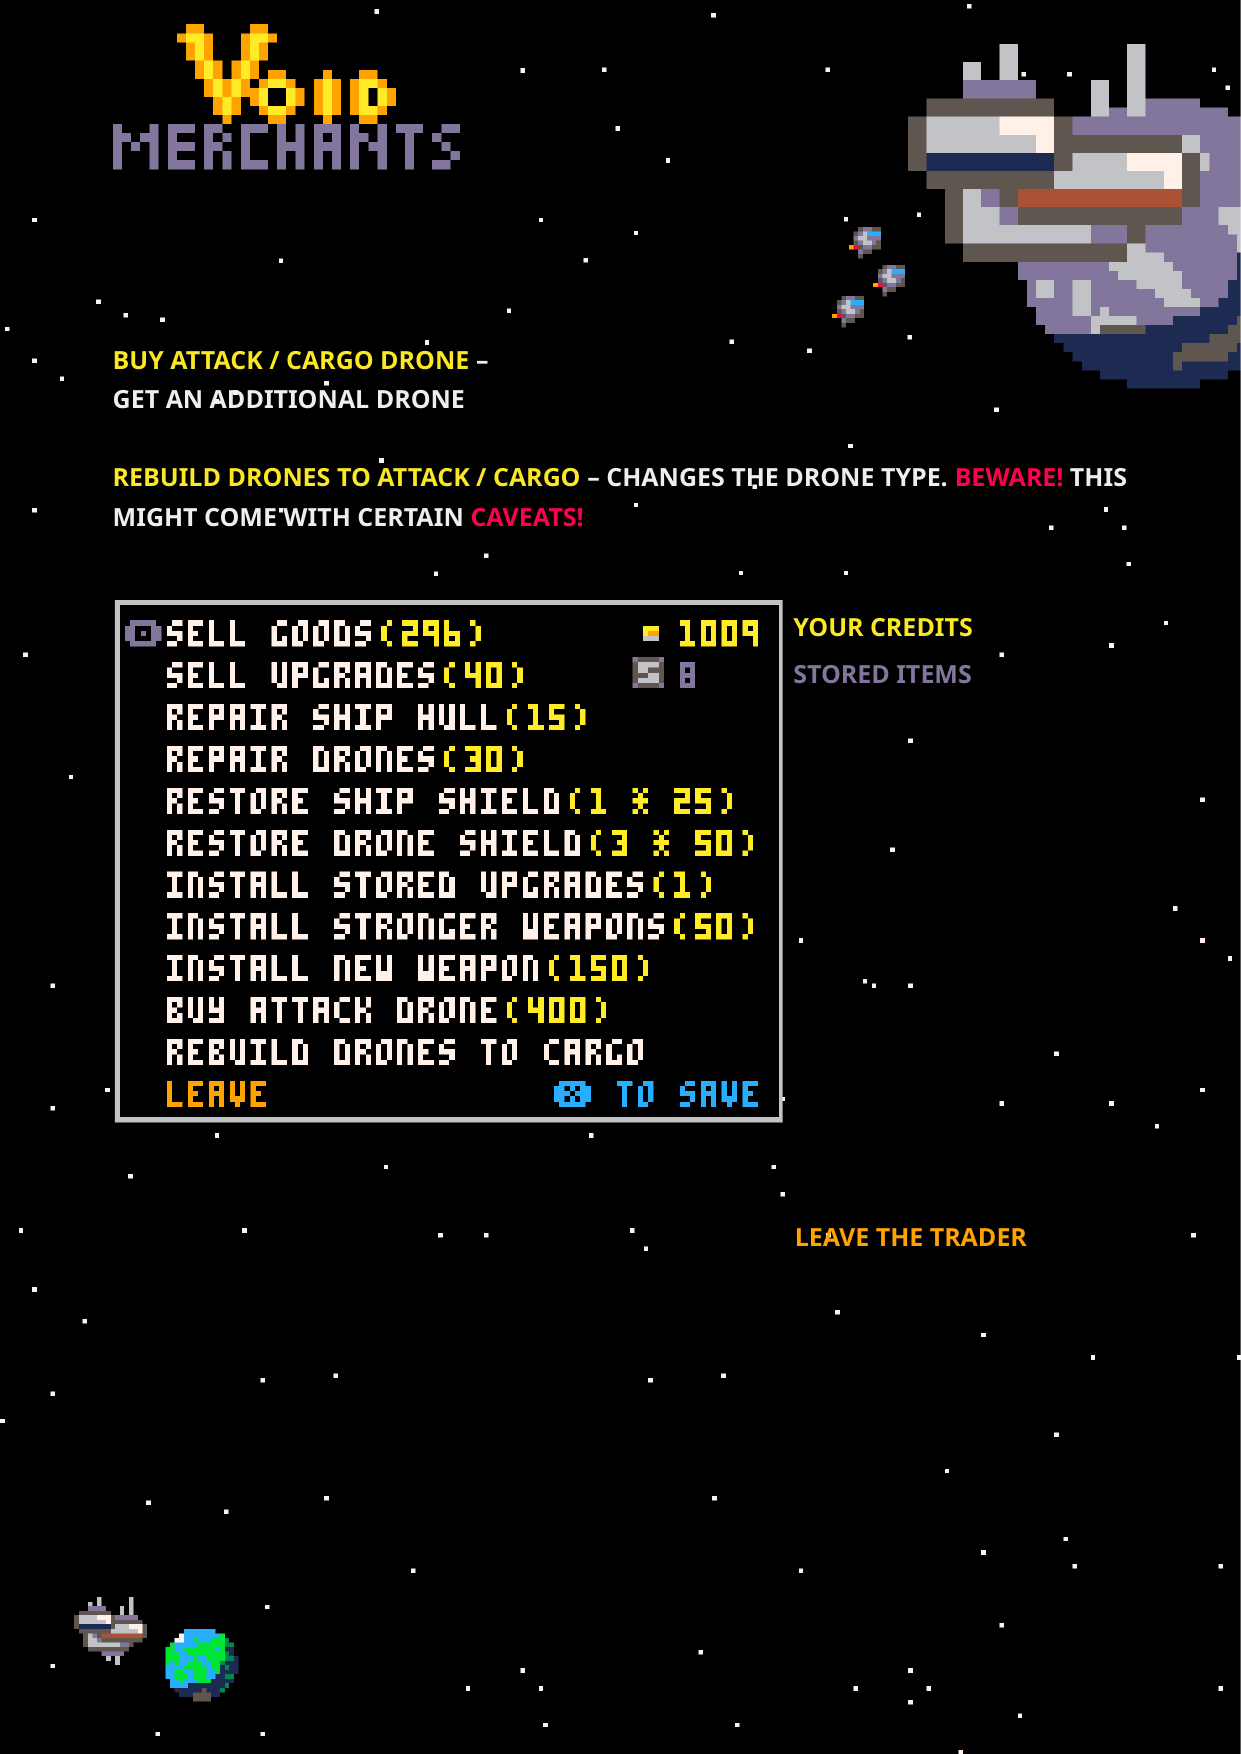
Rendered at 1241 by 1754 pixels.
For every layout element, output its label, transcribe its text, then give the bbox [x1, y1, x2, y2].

text REBUILD DRONES TO ATTACK / CARGO – CHANGES THE DRONE TYPE. BEWARE! THIS MIGHT COME WITH CERTAIN CAVEATS! [112, 460, 1128, 533]
text GET AN ADDITIONAL DRONE [112, 382, 1128, 416]
text BUY ATTACK / CARGO DRONE – [112, 342, 1128, 377]
picture [0, 0, 1241, 1754]
